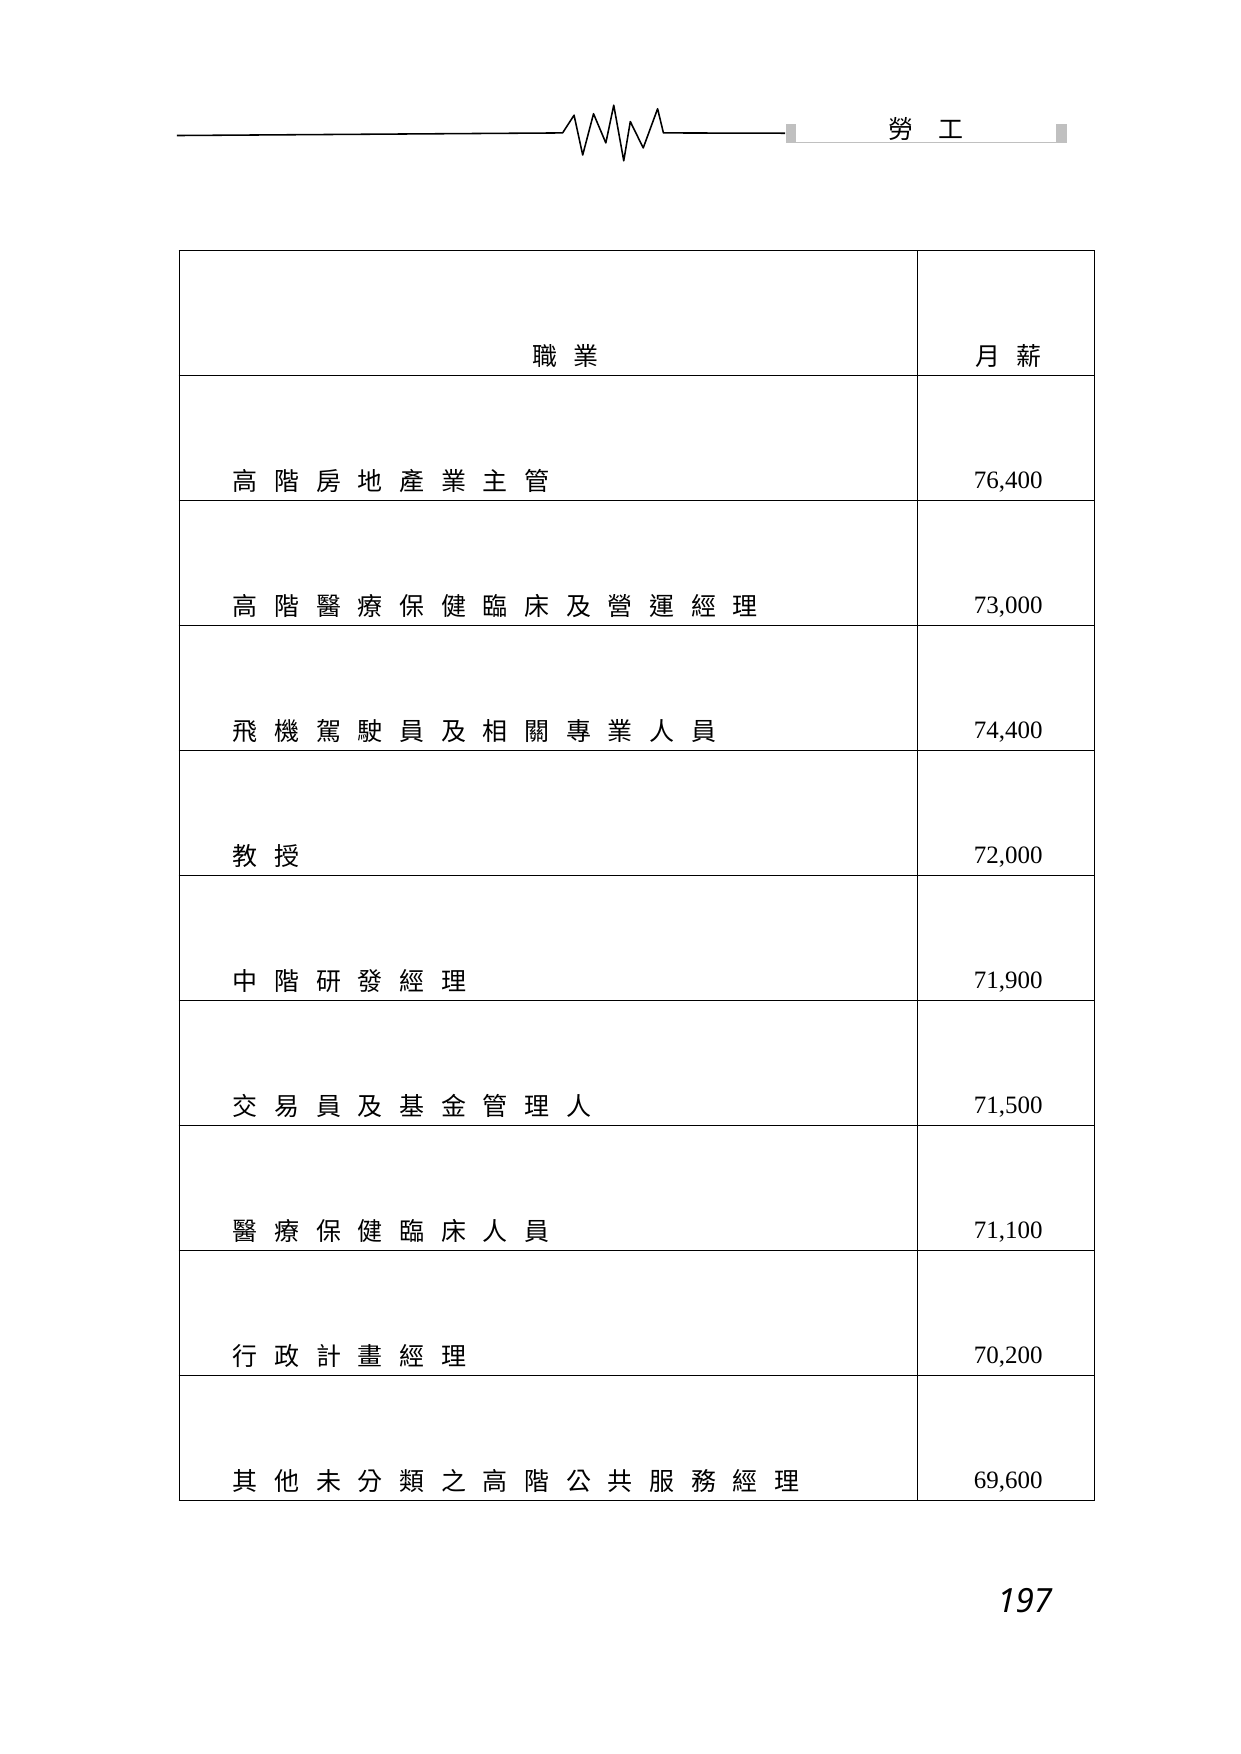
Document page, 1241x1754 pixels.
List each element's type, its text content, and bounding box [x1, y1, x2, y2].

table_cell 其他未分類之高階公共服務經理 [180, 1376, 917, 1500]
table_header 月薪 [918, 251, 1094, 375]
table_header 職業 [180, 251, 917, 375]
table_cell 72,000 [918, 751, 1094, 875]
table_cell 飛機駕駛員及相關專業人員 [180, 626, 917, 750]
table_cell 高階醫療保健臨床及營運經理 [180, 501, 917, 625]
table_cell 70,200 [918, 1251, 1094, 1375]
table_cell 中階研發經理 [180, 876, 917, 1000]
table_cell 73,000 [918, 501, 1094, 625]
table_cell 高階房地產業主管 [180, 376, 917, 500]
table_cell 教授 [180, 751, 917, 875]
table_cell 71,900 [918, 876, 1094, 1000]
table_cell 71,100 [918, 1126, 1094, 1250]
table_cell 69,600 [918, 1376, 1094, 1500]
table_cell 行政計畫經理 [180, 1251, 917, 1375]
table_cell 76,400 [918, 376, 1094, 500]
table_cell 醫療保健臨床人員 [180, 1126, 917, 1250]
table_cell 71,500 [918, 1001, 1094, 1125]
table_cell 74,400 [918, 626, 1094, 750]
table_cell 交易員及基金管理人 [180, 1001, 917, 1125]
